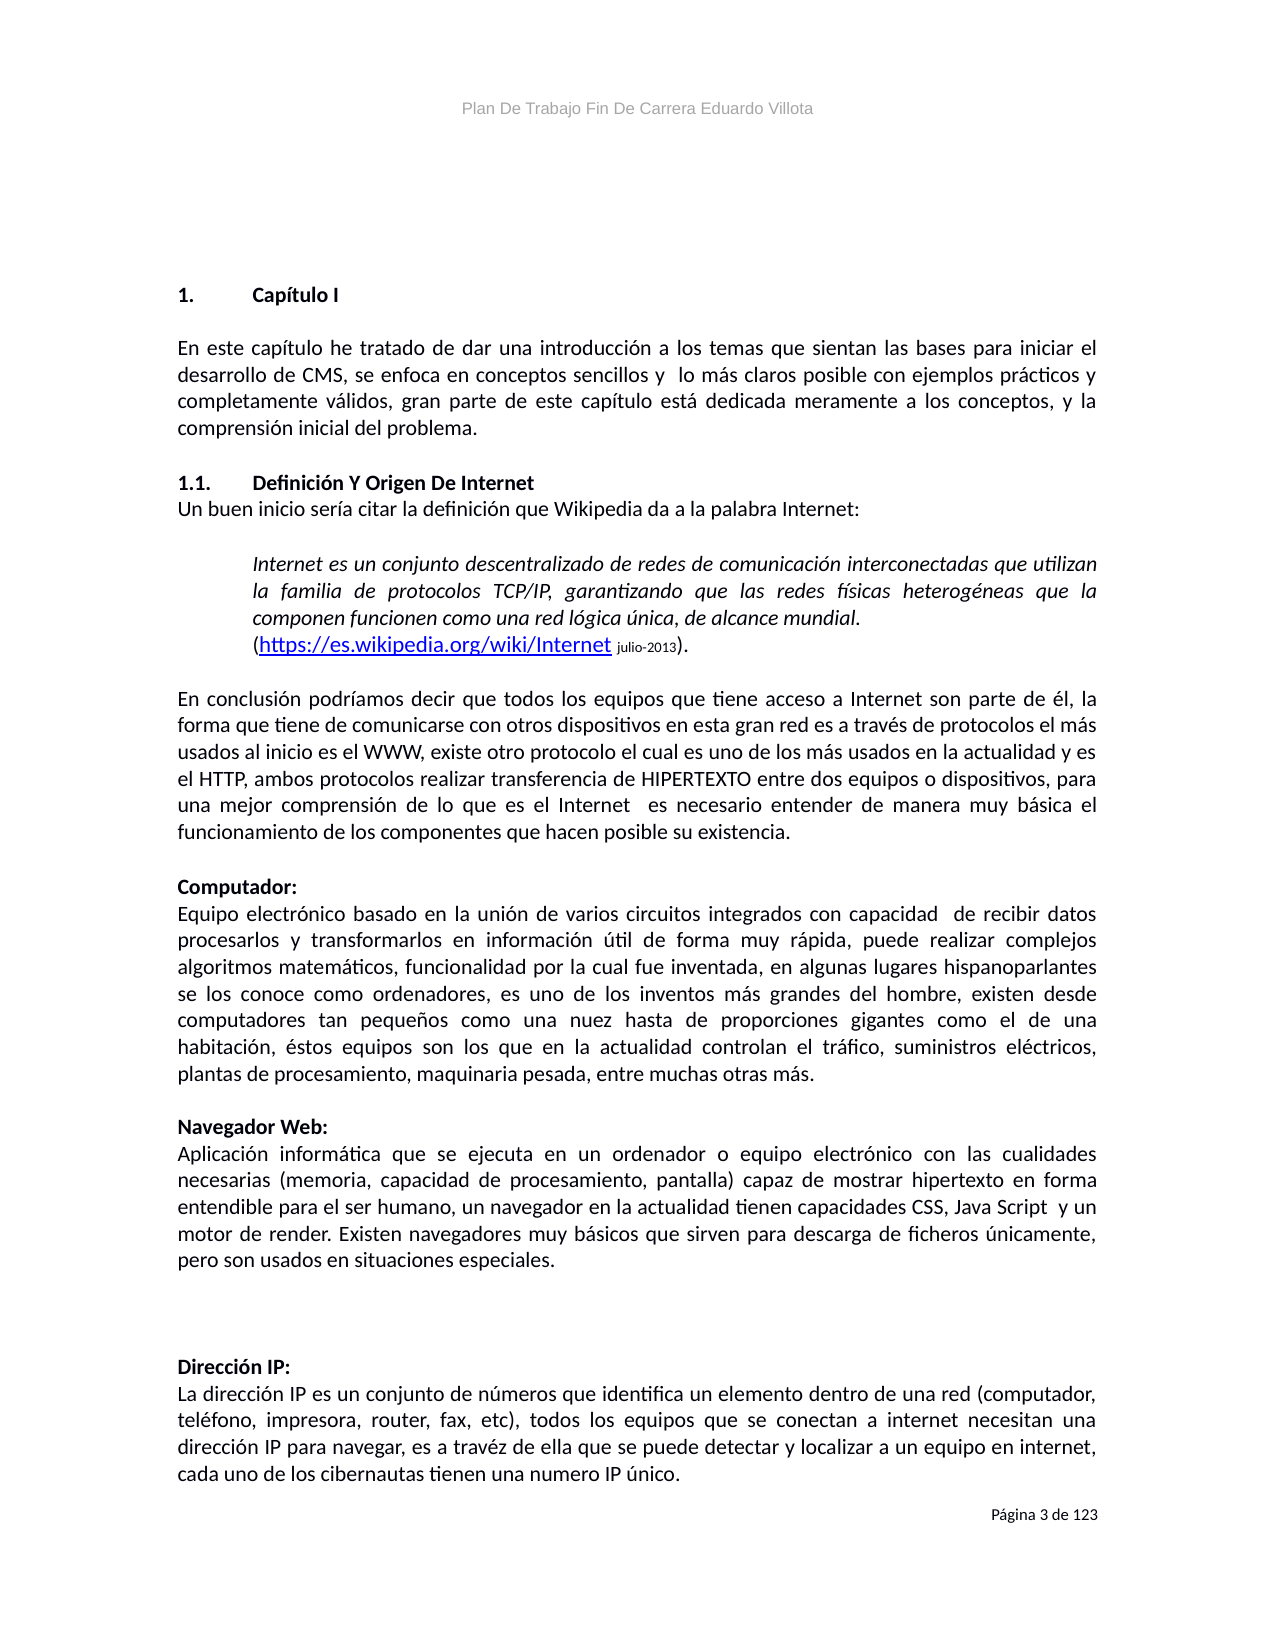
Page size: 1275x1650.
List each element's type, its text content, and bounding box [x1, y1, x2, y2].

text En conclusión podríamos decir que todos los equipos que tiene acceso a Internet son parte de él, la forma que tiene de comunicarse con otros dispositivos en esta gran red es a través de protocolos el más usados al inicio es el WWW, existe otro protocolo el cual es uno de los más usados en la actualidad y es el HTTP, ambos protocolos realizar transferencia de HIPERTEXTO entre dos equipos o dispositivos, para una mejor comprensión de lo que es el Internet es necesario entender de manera muy básica el funcionamiento de los componentes que hacen posible su existencia. [177, 685, 1098, 845]
text Dirección IP: [177, 1353, 1098, 1380]
text Equipo electrónico basado en la unión de varios circuitos integrados con capacidad de recibir datos procesarlos y transformarlos en información útil de forma muy rápida, puede realizar complejos algoritmos matemáticos, funcionalidad por la cual fue inventada, en algunas lugares hispanoparlantes se los conoce como ordenadores, es uno de los inventos más grandes del hombre, existen desde computadores tan pequeños como una nuez hasta de proporciones gigantes como el de una habitación, éstos equipos son los que en la actualidad controlan el tráfico, suministros eléctricos, plantas de procesamiento, maquinaria pesada, entre muchas otras más. [177, 900, 1098, 1086]
text Computador: [177, 873, 1098, 900]
text En este capítulo he tratado de dar una introducción a los temas que sientan las bases para iniciar el desarrollo de CMS, se enfoca en conceptos sencillos y lo más claros posible con ejemplos prácticos y completamente válidos, gran parte de este capítulo está dedicada meramente a los conceptos, y la comprensión inicial del problema. [177, 334, 1098, 441]
text Aplicación informática que se ejecuta en un ordenador o equipo electrónico con las cualidades necesarias (memoria, capacidad de procesamiento, pantalla) capaz de mostrar hipertexto en forma entendible para el ser humano, un navegador en la actualidad tienen capacidades CSS, Java Script y un motor de render. Existen navegadores muy básicos que sirven para descarga de ficheros únicamente, pero son usados en situaciones especiales. [177, 1140, 1098, 1273]
text Un buen inicio sería citar la definición que Wikipedia da a la palabra Internet: [177, 496, 1098, 522]
text 1. Capítulo I [177, 281, 1098, 308]
text Navegador Web: [177, 1113, 1098, 1140]
text 1.1. Definición Y Origen De Internet [177, 469, 1098, 496]
text (https://es.wikipedia.org/wiki/Internet julio-2013). [252, 630, 1098, 658]
text La dirección IP es un conjunto de números que identifica un elemento dentro de una red (computador, teléfono, impresora, router, fax, etc), todos los equipos que se conectan a internet necesitan una dirección IP para navegar, es a travéz de ella que se puede detectar y localizar a un equipo en internet, cada uno de los cibernautas tienen una numero IP único. [177, 1380, 1098, 1486]
text Internet es un conjunto descentralizado de redes de comunicación interconectadas que utilizan la familia de protocolos TCP/IP, garantizando que las redes físicas heterogéneas que la componen funcionen como una red lógica única, de alcance mundial. [252, 550, 1098, 630]
